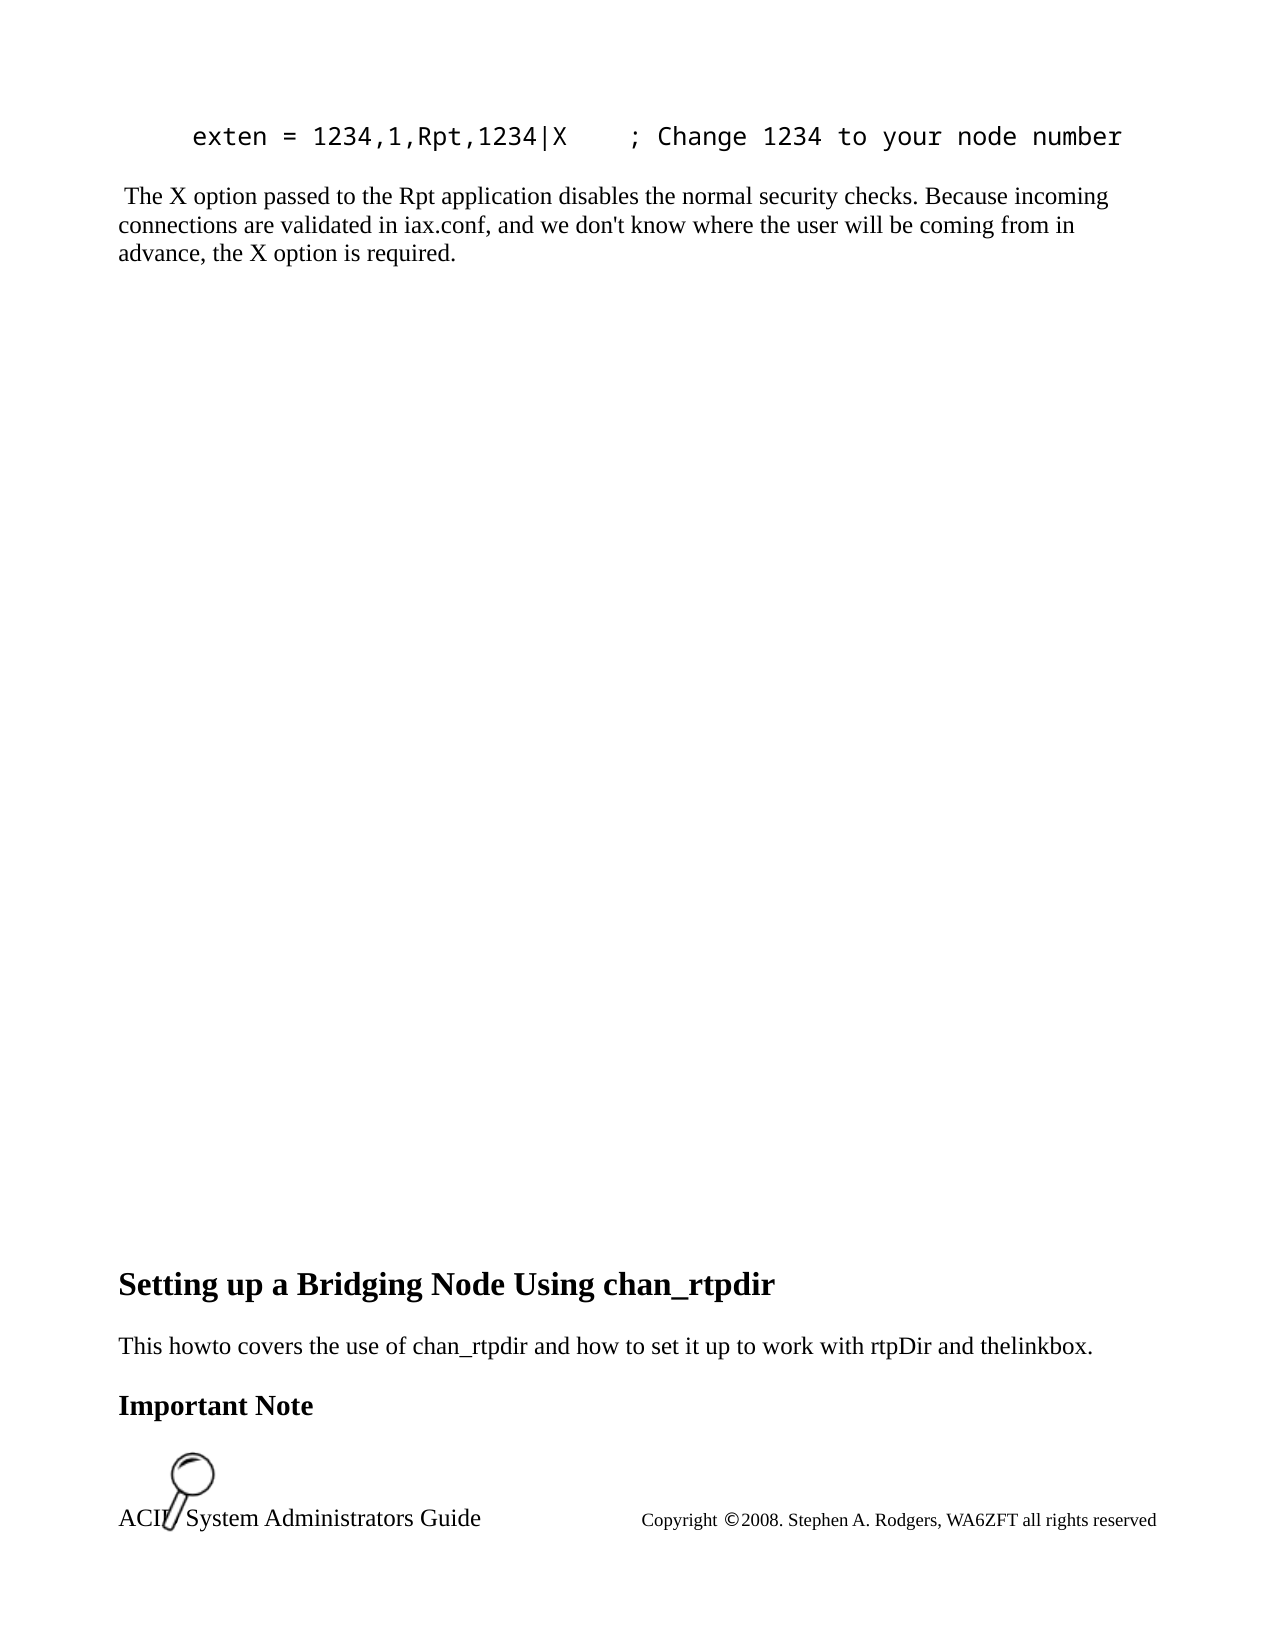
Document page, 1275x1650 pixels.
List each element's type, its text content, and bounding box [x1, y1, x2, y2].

text This howto covers the use of chan_rtpdir and how to set it up to work with rtpDir and thelinkbox. [118, 1331, 1157, 1360]
text Setting up a Bridging Node Using chan_rtpdir [118, 1264, 1157, 1302]
text Important Note [118, 1388, 1157, 1422]
text exten = 1234,1,Rpt,1234|X ; Change 1234 to your node number [192, 118, 1157, 152]
text The X option passed to the Rpt application disables the normal security checks. Because incoming connections are validated in iax.conf, and we don't know where the user will be coming from in advance, the X option is required. [118, 181, 1157, 267]
picture [126, 1431, 252, 1557]
